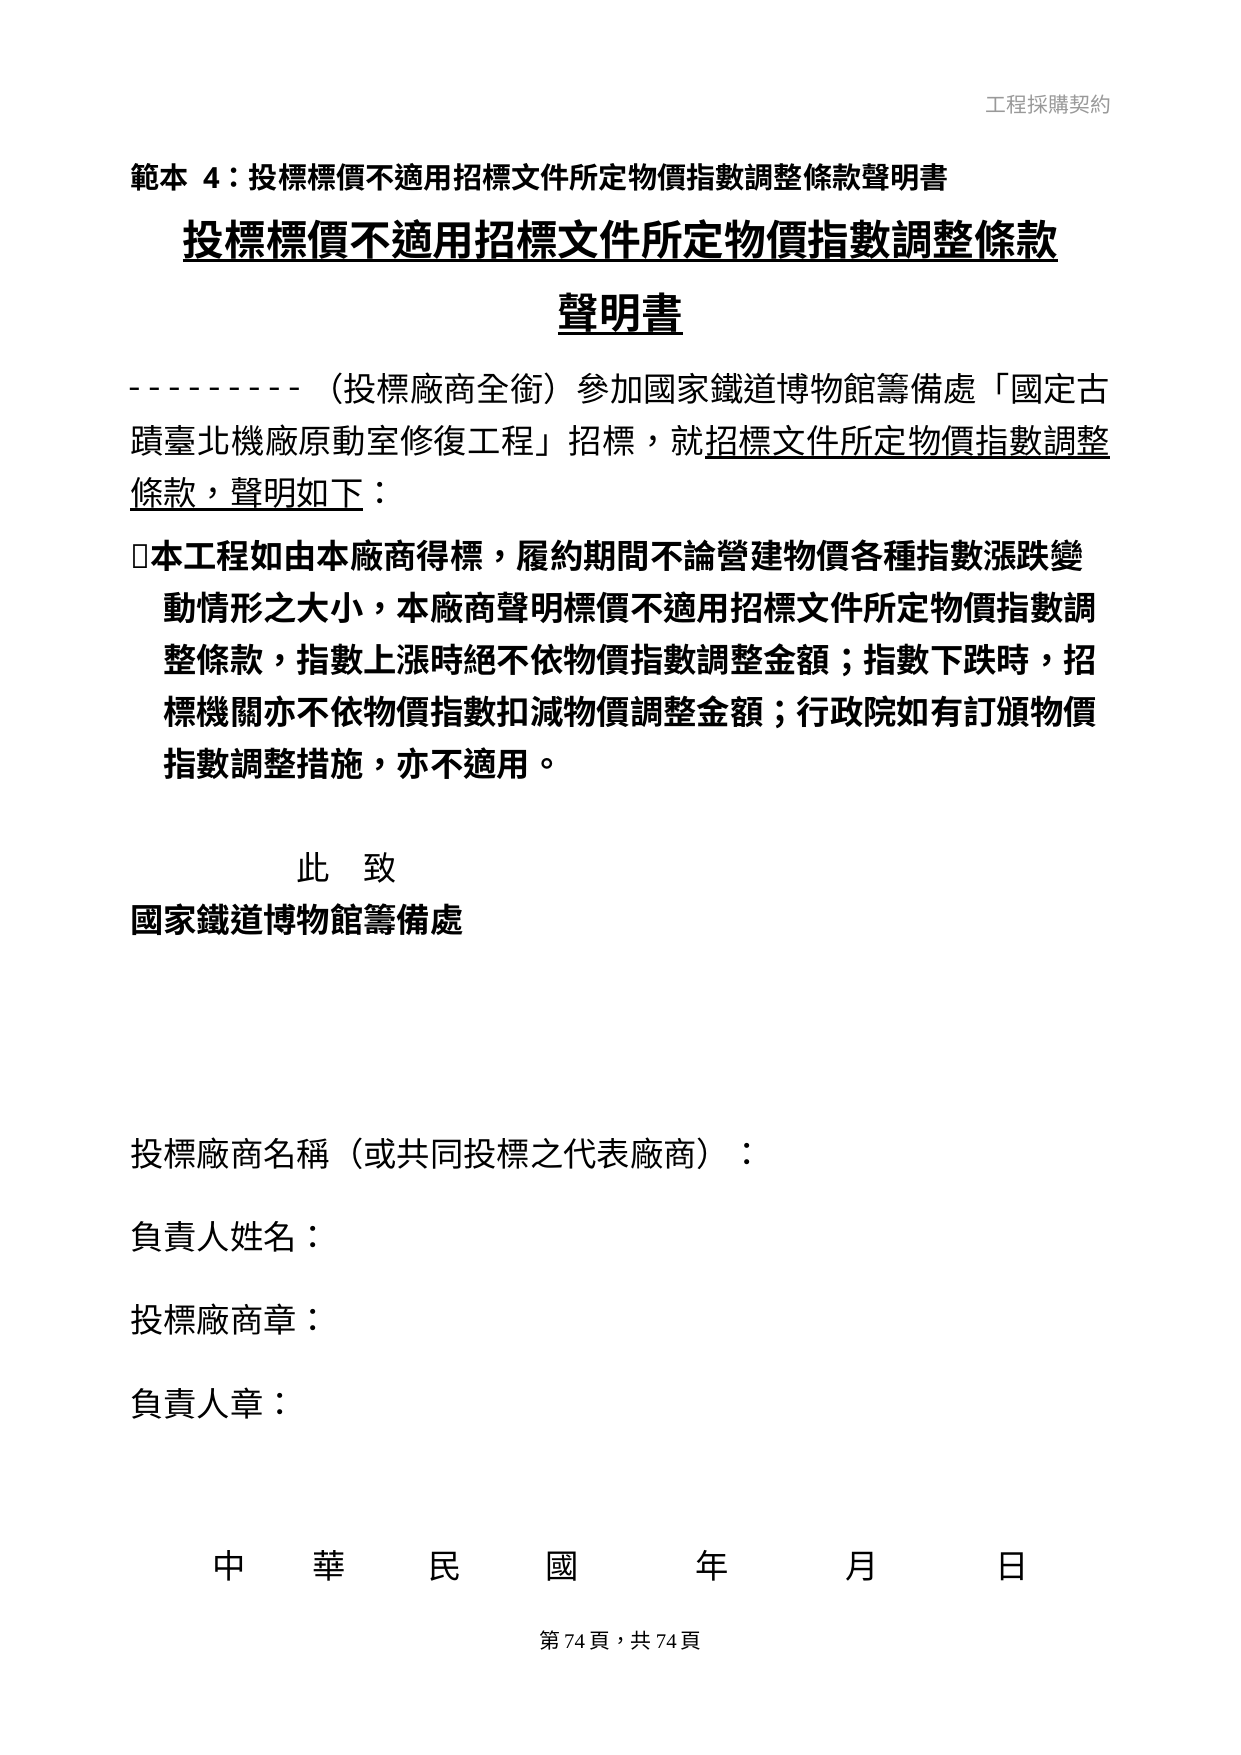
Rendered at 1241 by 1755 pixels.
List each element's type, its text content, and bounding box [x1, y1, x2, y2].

text 國家鐵道博物館籌備處 [130, 891, 1110, 943]
text 負責人章： [130, 1349, 1110, 1433]
text 此 致 [130, 839, 1110, 891]
text 負責人姓名： [130, 1183, 1110, 1266]
subtitle 範本 4：投標標價不適用招標文件所定物價指數調整條款聲明書 [130, 155, 1110, 197]
text ╴╴╴╴╴╴╴╴╴（投標廠商全銜）參加國家鐵道博物館籌備處「國定古蹟臺北機廠原動室修復工程」招標，就招標文件所定物價指數調整條款，聲明如下： [130, 360, 1110, 516]
text 本工程如由本廠商得標，履約期間不論營建物價各種指數漲跌變動情形之大小，本廠商聲明標價不適用招標文件所定物價指數調整條款，指數上漲時絕不依物價指數調整金額；指數下跌時，招標機關亦不依物價指數扣減物價調整金額；行政院如有訂頒物價指數調整措施，亦不適用。 [130, 526, 1110, 787]
text 投標標價不適用招標文件所定物價指數調整條款 [130, 214, 1110, 266]
text 投標廠商章： [130, 1266, 1110, 1349]
text 投標廠商名稱（或共同投標之代表廠商）： [130, 1099, 1110, 1183]
text 聲明書 [130, 287, 1110, 339]
text 中 華 民 國 年 月 日 [130, 1537, 1110, 1589]
